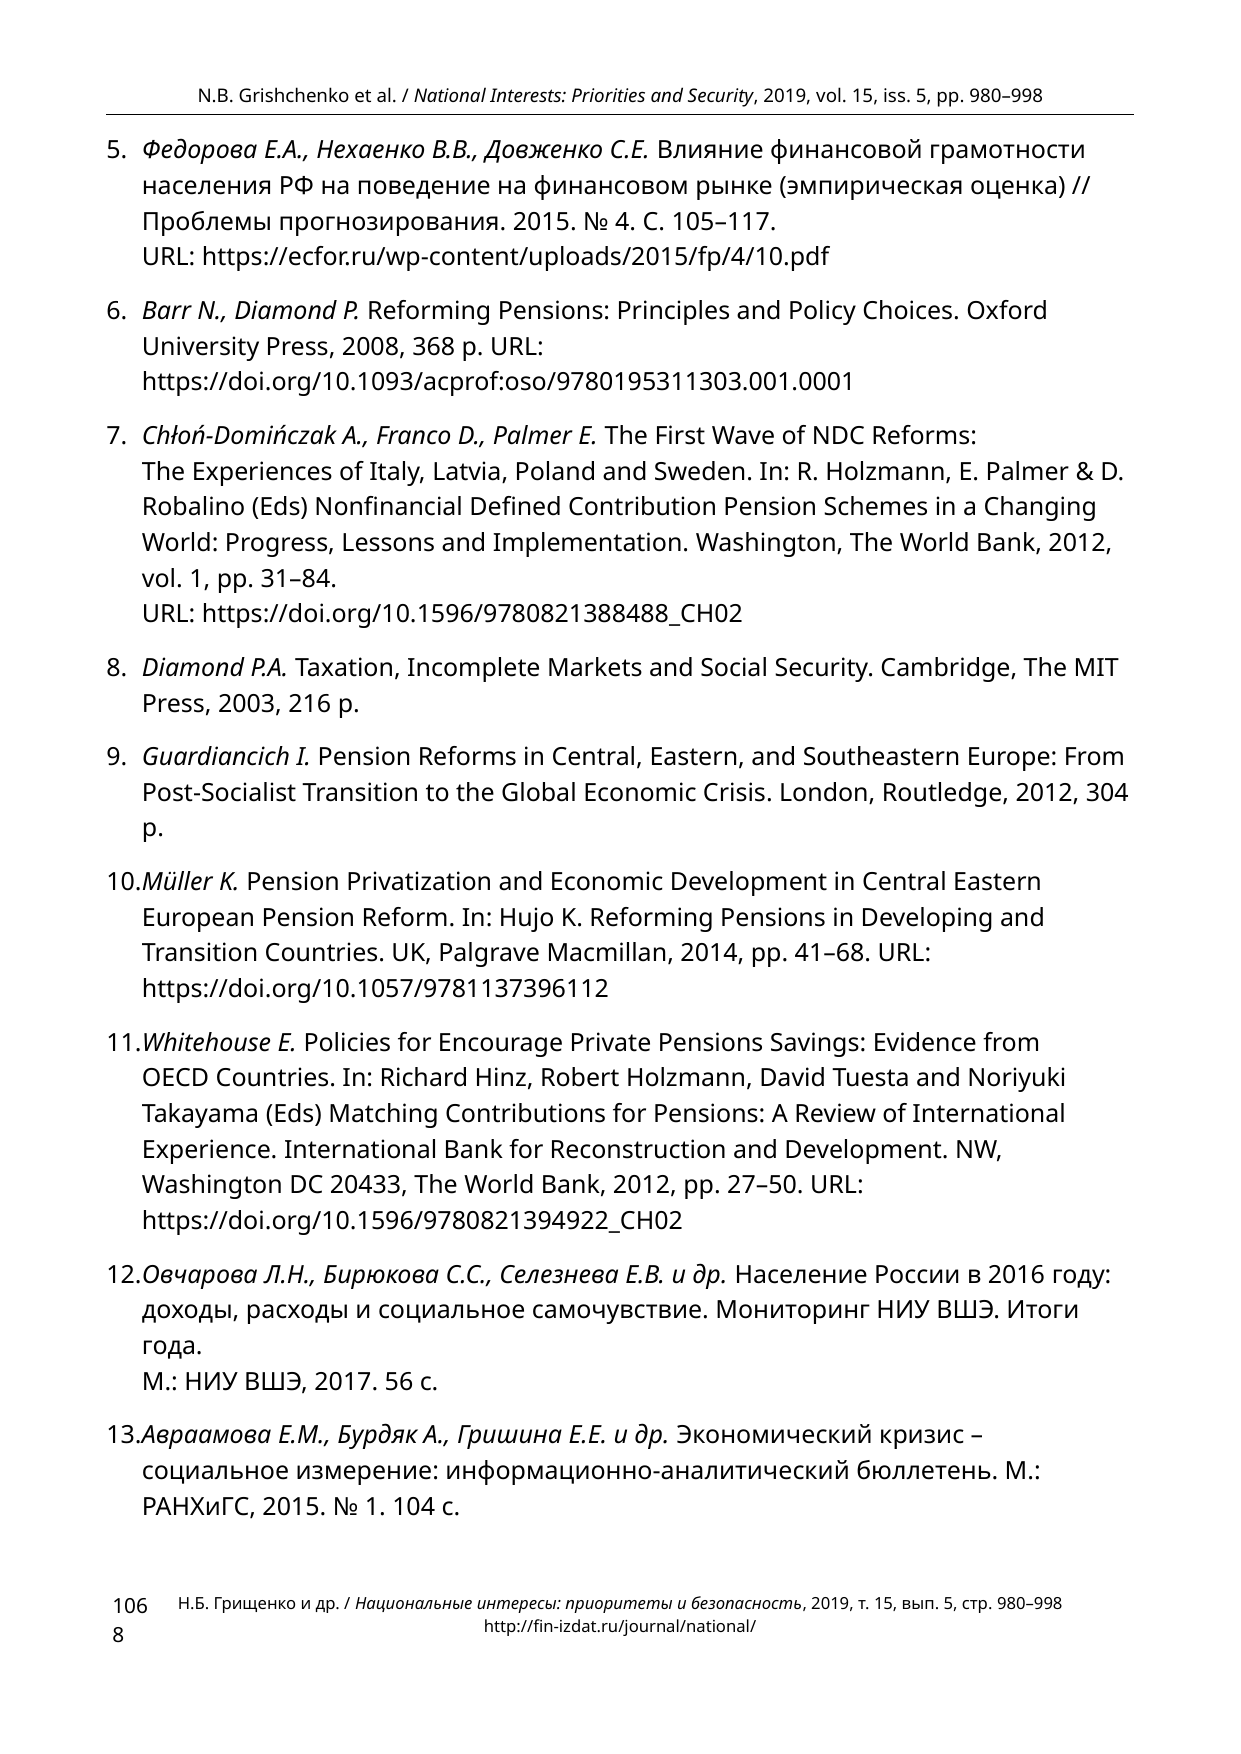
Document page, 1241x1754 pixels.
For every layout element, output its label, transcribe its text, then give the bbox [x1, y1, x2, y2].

list Guardiancich I. Pension Reforms in Central, Eastern, and Southeastern Europe: From Post-Socialist Transition to the Global Economic Crisis. London, Routledge, 2012, 304 p. [106, 739, 1134, 844]
list Авраамова Е.М., Бурдяк А., Гришина Е.Е. и др. Экономический кризис – социальное измерение: информационно-аналитический бюллетень. М.: РАНХиГС, 2015. № 1. 104 с. [106, 1417, 1134, 1522]
list Chłoń-Domińczak A., Franco D., Palmer E. The First Wave of NDC Reforms: The Experiences of Italy, Latvia, Poland and Sweden. In: R. Holzmann, E. Palmer & D. Robalino (Eds) Nonfinancial Defined Contribution Pension Schemes in a Changing World: Progress, Lessons and Implementation. Washington, The World Bank, 2012, vol. 1, pp. 31–84. URL: https://doi.org/10.1596/9780821388488_CH02 [106, 417, 1134, 630]
list Овчарова Л.Н., Бирюкова С.С., Селезнева Е.В. и др. Население России в 2016 году: доходы, расходы и социальное самочувствие. Мониторинг НИУ ВШЭ. Итоги года. М.: НИУ ВШЭ, 2017. 56 с. [106, 1256, 1134, 1397]
list Barr N., Diamond P. Reforming Pensions: Principles and Policy Choices. Oxford University Press, 2008, 368 p. URL: https://doi.org/10.1093/acprof:oso/9780195311303.001.0001 [106, 292, 1134, 398]
list Федорова Е.А., Нехаенко В.В., Довженко С.Е. Влияние финансовой грамотности населения РФ на поведение на финансовом рынке (эмпирическая оценка) // Проблемы прогнозирования. 2015. № 4. С. 105–117. URL: https://ecfor.ru/wp-content/uploads/2015/fp/4/10.pdf [106, 132, 1134, 273]
list Diamond P.A. Taxation, Incomplete Markets and Social Security. Cambridge, The MIT Press, 2003, 216 p. [106, 649, 1134, 719]
list Whitehouse E. Policies for Encourage Private Pensions Savings: Evidence from OECD Countries. In: Richard Hinz, Robert Holzmann, David Tuesta and Noriyuki Takayama (Eds) Matching Contributions for Pensions: A Review of International Experience. International Bank for Reconstruction and Development. NW, Washington DC 20433, The World Bank, 2012, pp. 27–50. URL: https://doi.org/10.1596/9780821394922_CH02 [106, 1024, 1134, 1237]
list Müller K. Pension Privatization and Economic Development in Central Eastern European Pension Reform. In: Hujo K. Reforming Pensions in Developing and Transition Countries. UK, Palgrave Macmillan, 2014, pp. 41–68. URL: https://doi.org/10.1057/9781137396112 [106, 863, 1134, 1005]
